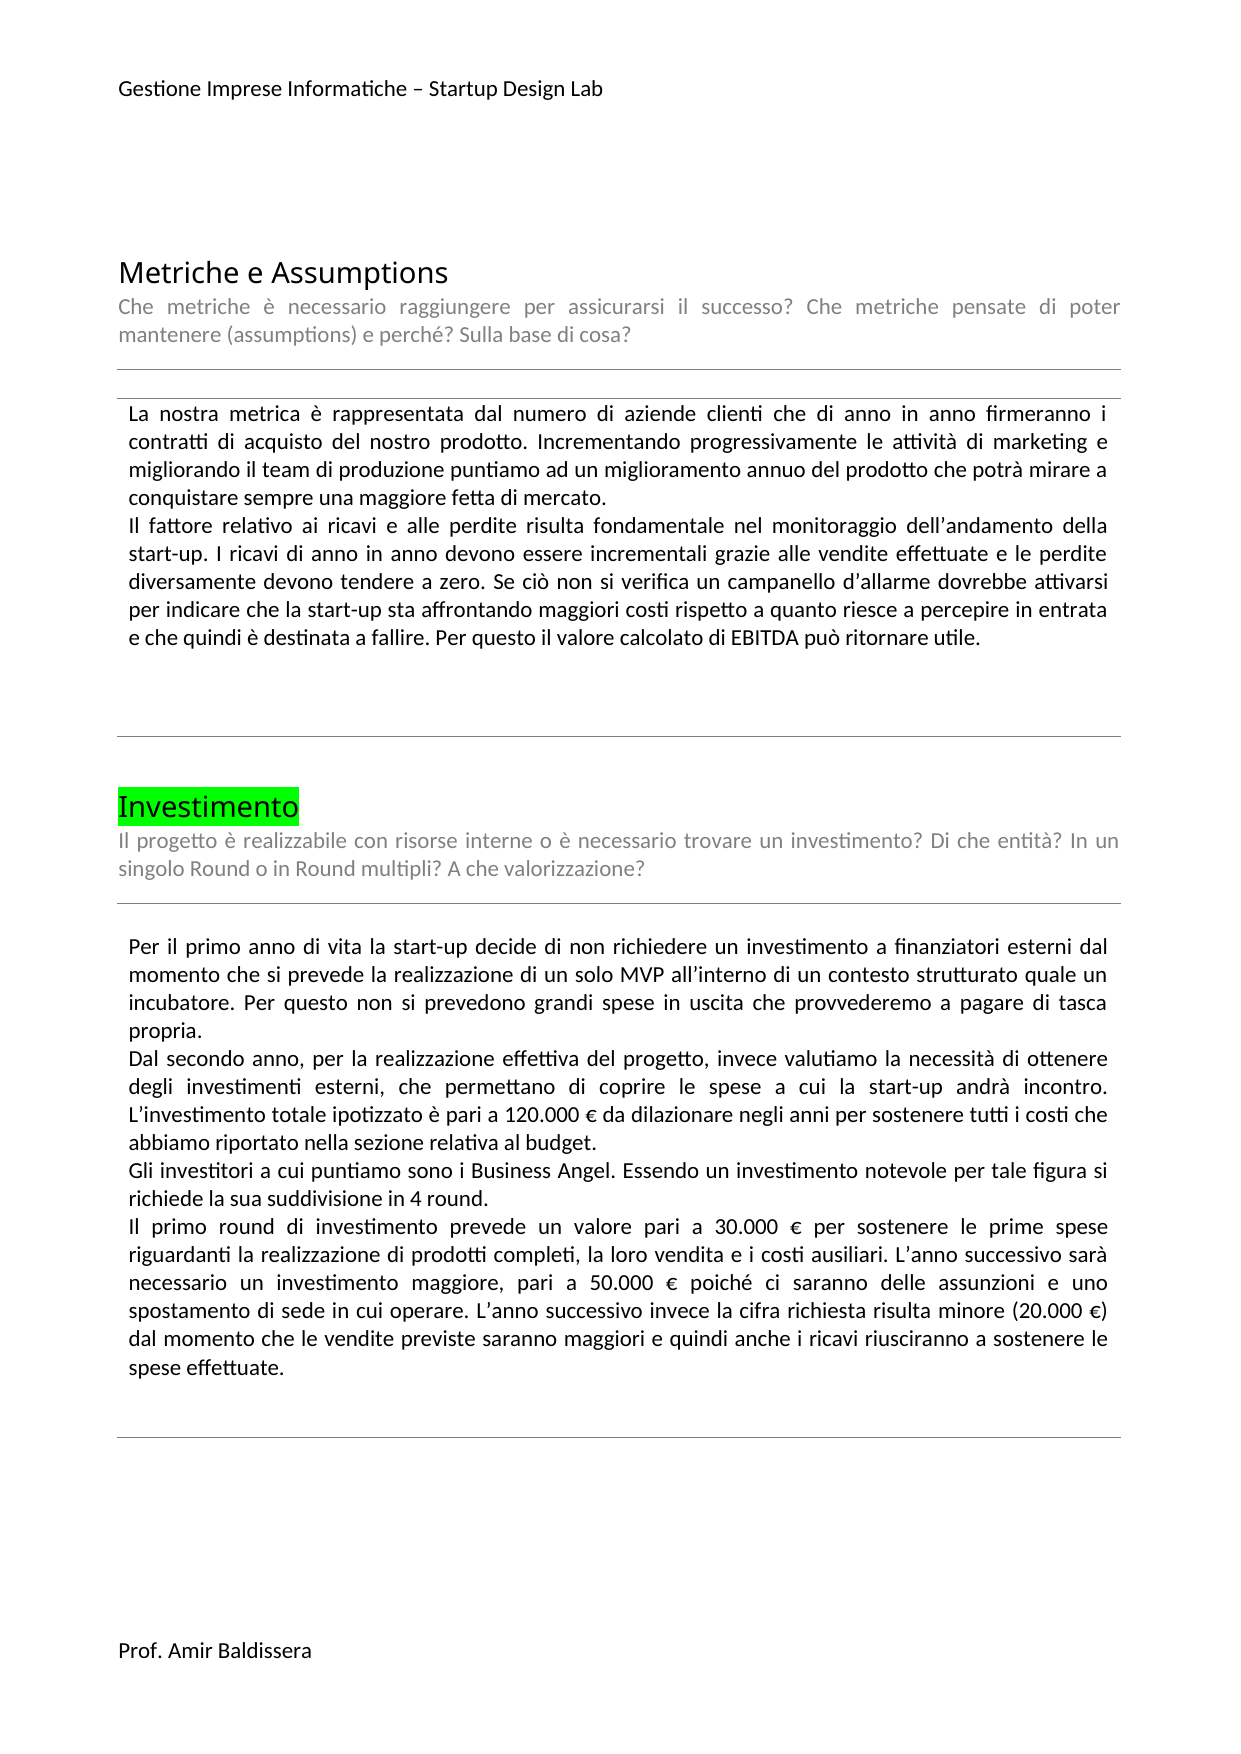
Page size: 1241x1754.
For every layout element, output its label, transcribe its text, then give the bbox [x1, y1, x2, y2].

subtitle Investimento [118, 787, 1122, 826]
table_header [117, 370, 1121, 398]
text Che metriche è necessario raggiungere per assicurarsi il successo? Che metriche pensate di poter mantenere (assumptions) e perché? Sulla base di cosa? [118, 292, 1122, 348]
table_header Per il primo anno di vita la start-up decide di non richiedere un investimento a finanziatori esterni dal momento che si prevede la realizzazione di un solo MVP all’interno di un contesto strutturato quale un incubatore. Per questo non si prevedono grandi spese in uscita che provvederemo a pagare di tasca propria. Dal secondo anno, per la realizzazione effettiva del progetto, invece valutiamo la necessità di ottenere degli investimenti esterni, che permettano di coprire le spese a cui la start-up andrà incontro. L’investimento totale ipotizzato è pari a 120.000 € da dilazionare negli anni per sostenere tutti i costi che abbiamo riportato nella sezione relativa al budget. Gli investitori a cui puntiamo sono i Business Angel. Essendo un investimento notevole per tale figura si richiede la sua suddivisione in 4 round. Il primo round di investimento prevede un valore pari a 30.000 € per sostenere le prime spese riguardanti la realizzazione di prodotti completi, la loro vendita e i costi ausiliari. L’anno successivo sarà necessario un investimento maggiore, pari a 50.000 € poiché ci saranno delle assunzioni e uno spostamento di sede in cui operare. L’anno successivo invece la cifra richiesta risulta minore (20.000 €) dal momento che le vendite previste saranno maggiori e quindi anche i ricavi riusciranno a sostenere le spese effettuate. [117, 904, 1121, 1437]
subtitle Metriche e Assumptions [118, 253, 1122, 292]
text Il progetto è realizzabile con risorse interne o è necessario trovare un investimento? Di che entità? In un singolo Round o in Round multipli? A che valorizzazione? [118, 826, 1122, 882]
table_cell La nostra metrica è rappresentata dal numero di aziende clienti che di anno in anno firmeranno i contratti di acquisto del nostro prodotto. Incrementando progressivamente le attività di marketing e migliorando il team di produzione puntiamo ad un miglioramento annuo del prodotto che potrà mirare a conquistare sempre una maggiore fetta di mercato. Il fattore relativo ai ricavi e alle perdite risulta fondamentale nel monitoraggio dell’andamento della start-up. I ricavi di anno in anno devono essere incrementali grazie alle vendite effettuate e le perdite diversamente devono tendere a zero. Se ciò non si verifica un campanello d’allarme dovrebbe attivarsi per indicare che la start-up sta affrontando maggiori costi rispetto a quanto riesce a percepire in entrata e che quindi è destinata a fallire. Per questo il valore calcolato di EBITDA può ritornare utile. [117, 399, 1121, 736]
